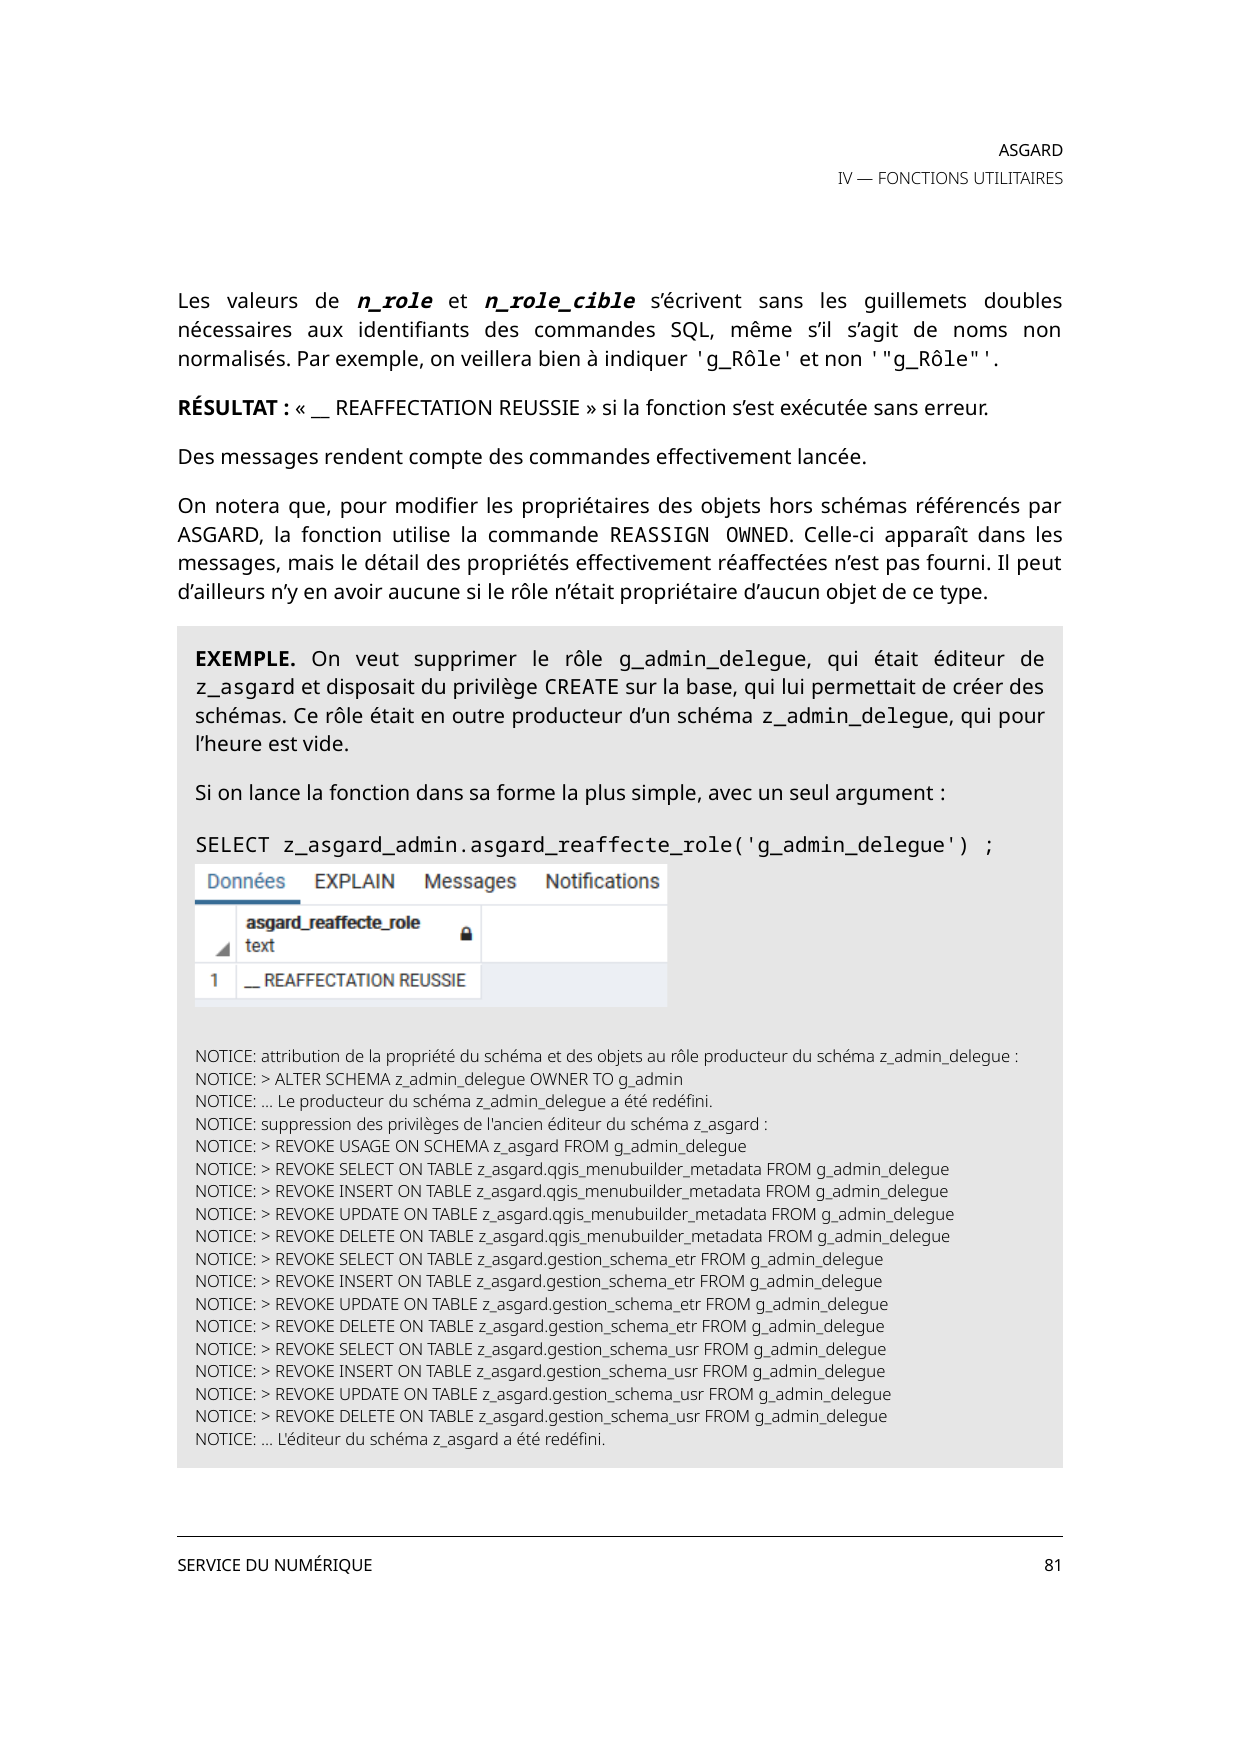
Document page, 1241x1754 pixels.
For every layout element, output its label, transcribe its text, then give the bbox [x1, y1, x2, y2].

text NOTICE: > REVOKE USAGE ON SCHEMA z_asgard FROM g_admin_delegue [177, 1135, 1063, 1157]
text SELECT z_asgard_admin.asgard_reaffecte_role('g_admin_delegue') ; [177, 813, 1063, 859]
text Résultat : « __ REAFFECTATION REUSSIE » si la fonction s’est exécutée sans erreur. [177, 393, 1063, 421]
text NOTICE: > REVOKE UPDATE ON TABLE z_asgard.gestion_schema_usr FROM g_admin_delegue [177, 1382, 1063, 1405]
text NOTICE: attribution de la propriété du schéma et des objets au rôle producteur du schéma z_admin_delegue : [177, 1027, 1063, 1067]
text NOTICE: > REVOKE UPDATE ON TABLE z_asgard.gestion_schema_etr FROM g_admin_delegue [177, 1292, 1063, 1315]
text NOTICE: > REVOKE INSERT ON TABLE z_asgard.gestion_schema_usr FROM g_admin_delegue [177, 1360, 1063, 1382]
text On notera que, pour modifier les propriétaires des objets hors schémas référencés par ASGARD, la fonction utilise la commande REASSIGN OWNED. Celle-ci apparaît dans les messages, mais le détail des propriétés effectivement réaffectées n’est pas fourni. Il peut d’ailleurs n’y en avoir aucune si le rôle n’était propriétaire d’aucun objet de ce type. [177, 491, 1063, 605]
text NOTICE: ... L'éditeur du schéma z_asgard a été redéfini. [177, 1427, 1063, 1468]
text Les valeurs de n_role et n_role_cible s’écrivent sans les guillemets doubles nécessaires aux identifiants des commandes SQL, même s’il s’agit de noms non normalisés. Par exemple, on veillera bien à indiquer 'g_Rôle' et non '"g_Rôle"'. [177, 286, 1063, 372]
text NOTICE: > REVOKE INSERT ON TABLE z_asgard.qgis_menubuilder_metadata FROM g_admin_delegue [177, 1180, 1063, 1202]
text NOTICE: > REVOKE DELETE ON TABLE z_asgard.gestion_schema_usr FROM g_admin_delegue [177, 1405, 1063, 1427]
text Des messages rendent compte des commandes effectivement lancée. [177, 442, 1063, 470]
text NOTICE: > REVOKE DELETE ON TABLE z_asgard.qgis_menubuilder_metadata FROM g_admin_delegue [177, 1225, 1063, 1247]
text NOTICE: > ALTER SCHEMA z_admin_delegue OWNER TO g_admin [177, 1067, 1063, 1090]
picture [194, 864, 668, 1007]
text NOTICE: > REVOKE UPDATE ON TABLE z_asgard.qgis_menubuilder_metadata FROM g_admin_delegue [177, 1202, 1063, 1225]
text NOTICE: ... Le producteur du schéma z_admin_delegue a été redéfini. [177, 1090, 1063, 1112]
text NOTICE: suppression des privilèges de l'ancien éditeur du schéma z_asgard : [177, 1112, 1063, 1135]
text Si on lance la fonction dans sa forme la plus simple, avec un seul argument : [177, 761, 1063, 807]
text NOTICE: > REVOKE INSERT ON TABLE z_asgard.gestion_schema_etr FROM g_admin_delegue [177, 1270, 1063, 1292]
text NOTICE: > REVOKE SELECT ON TABLE z_asgard.qgis_menubuilder_metadata FROM g_admin_delegue [177, 1157, 1063, 1180]
text Exemple. On veut supprimer le rôle g_admin_delegue, qui était éditeur de z_asgard et disposait du privilège CREATE sur la base, qui lui permettait de créer des schémas. Ce rôle était en outre producteur d’un schéma z_admin_delegue, qui pour l’heure est vide. [177, 626, 1063, 758]
text NOTICE: > REVOKE SELECT ON TABLE z_asgard.gestion_schema_usr FROM g_admin_delegue [177, 1337, 1063, 1360]
text NOTICE: > REVOKE SELECT ON TABLE z_asgard.gestion_schema_etr FROM g_admin_delegue [177, 1247, 1063, 1270]
text NOTICE: > REVOKE DELETE ON TABLE z_asgard.gestion_schema_etr FROM g_admin_delegue [177, 1315, 1063, 1337]
